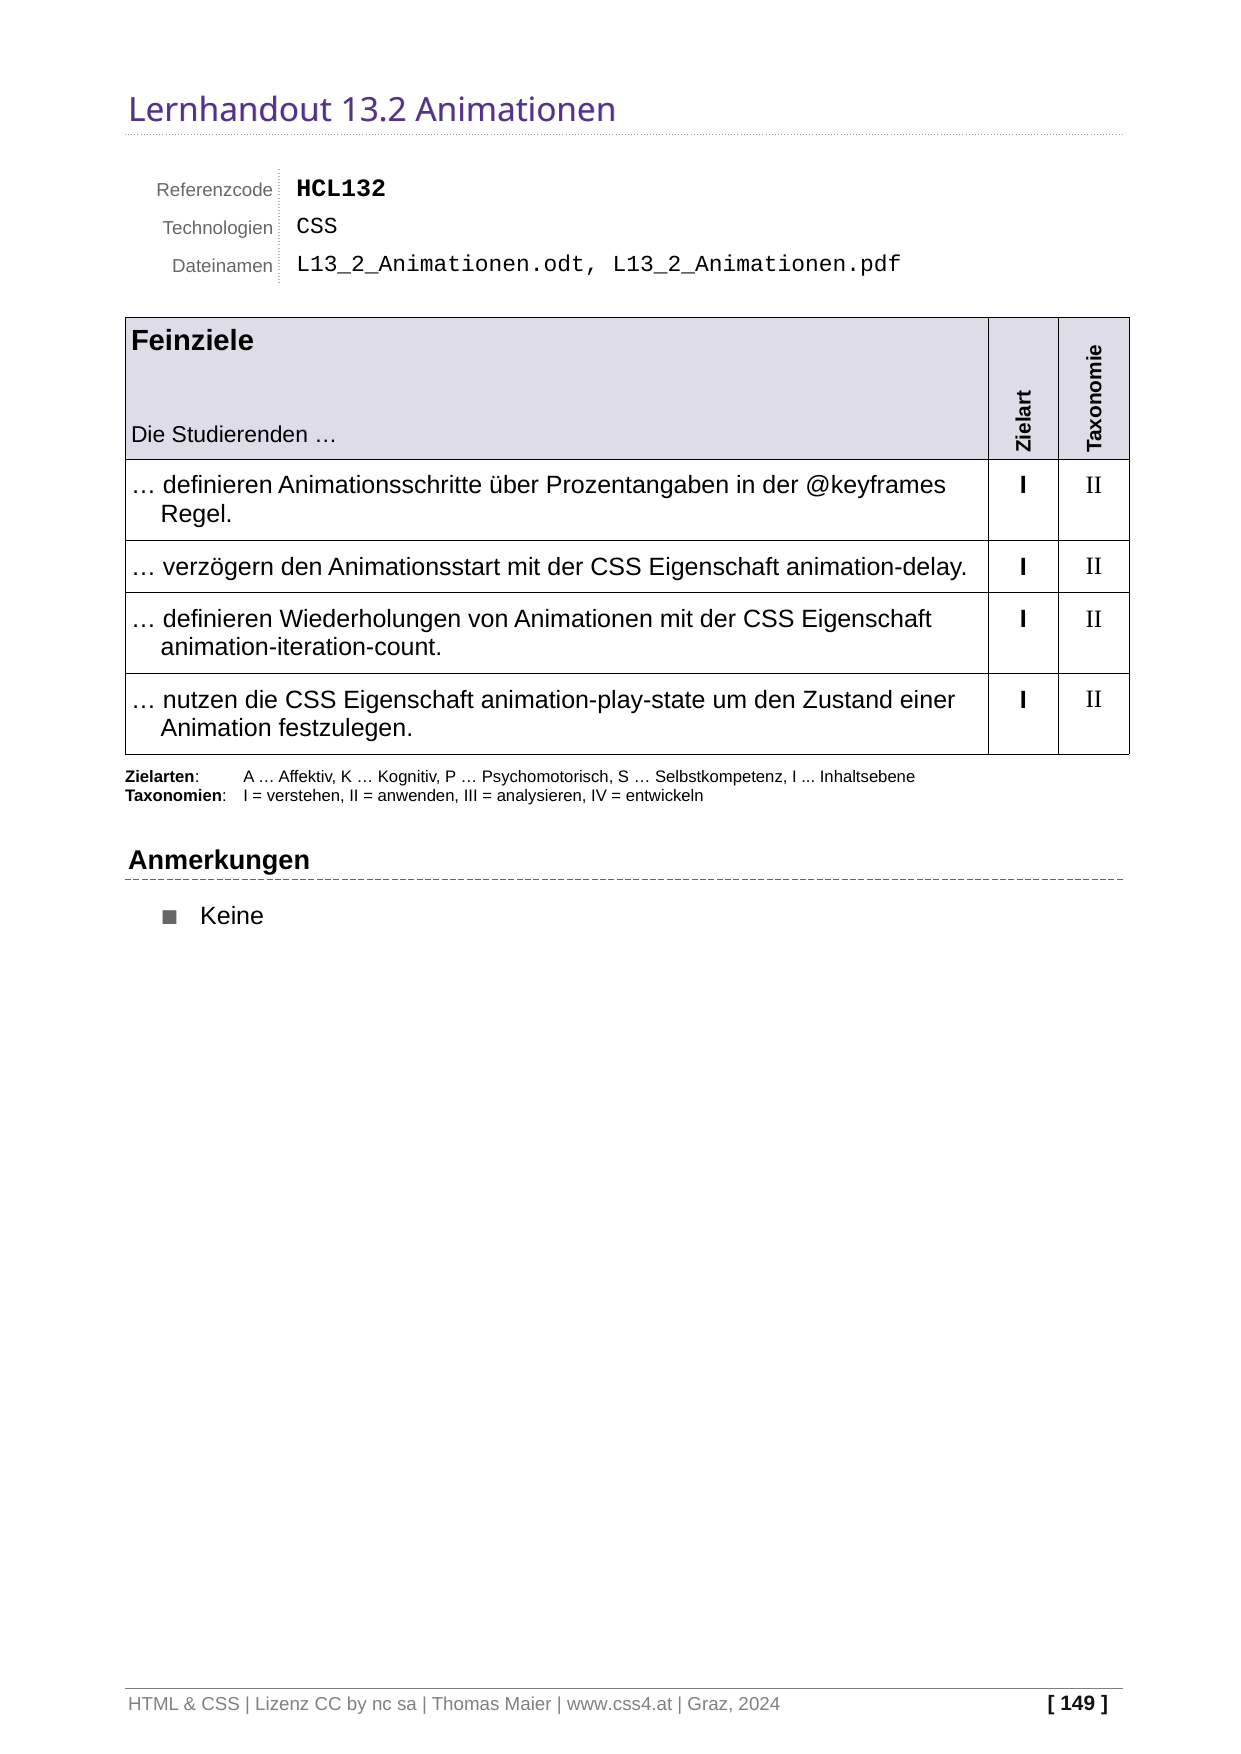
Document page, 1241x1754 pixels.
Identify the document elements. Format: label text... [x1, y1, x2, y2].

table_header Taxonomie [1059, 318, 1129, 459]
list Keine [162, 901, 1123, 930]
table_header HCL132 [279, 169, 1129, 209]
table_cell II [1059, 593, 1129, 673]
table_cell … definieren Wiederholungen von Animationen mit der CSS Eigenschaft animation-iteration-count. [126, 593, 988, 673]
table_cell I [989, 541, 1058, 592]
table_cell Technologien [125, 209, 278, 247]
table_cell II [1059, 460, 1129, 540]
table_cell CSS [279, 209, 1129, 247]
text Anmerkungen [125, 841, 1123, 879]
table_cell II [1059, 541, 1129, 592]
table_cell I [989, 460, 1058, 540]
table_cell … verzögern den Animationsstart mit der CSS Eigenschaft animation-delay. [126, 541, 988, 592]
table_cell I [989, 593, 1058, 673]
table_cell … definieren Animationsschritte über Prozentangaben in der @keyframes Regel. [126, 460, 988, 540]
table_cell … nutzen die CSS Eigenschaft animation-play-state um den Zustand einer Animation festzulegen. [126, 674, 988, 754]
table_cell I [989, 674, 1058, 754]
table_cell II [1059, 674, 1129, 754]
table_header Referenzcode [125, 169, 278, 209]
table_header Feinziele Die Studierenden … [126, 318, 988, 459]
table_cell Dateinamen [125, 247, 278, 284]
table_header Zielart [989, 318, 1058, 459]
table_cell L13_2_Animationen.odt, L13_2_Animationen.pdf [279, 247, 1129, 284]
subtitle Lernhandout 13.2 Animationen [125, 83, 1123, 134]
text Zielarten: A … Affektiv, K … Kognitiv, P … Psychomotorisch, S … Selbstkompetenz, I ... Inhaltsebene Taxonomien: I = verstehen, II = anwenden, III = analysieren, IV = entwickeln [125, 766, 1123, 805]
